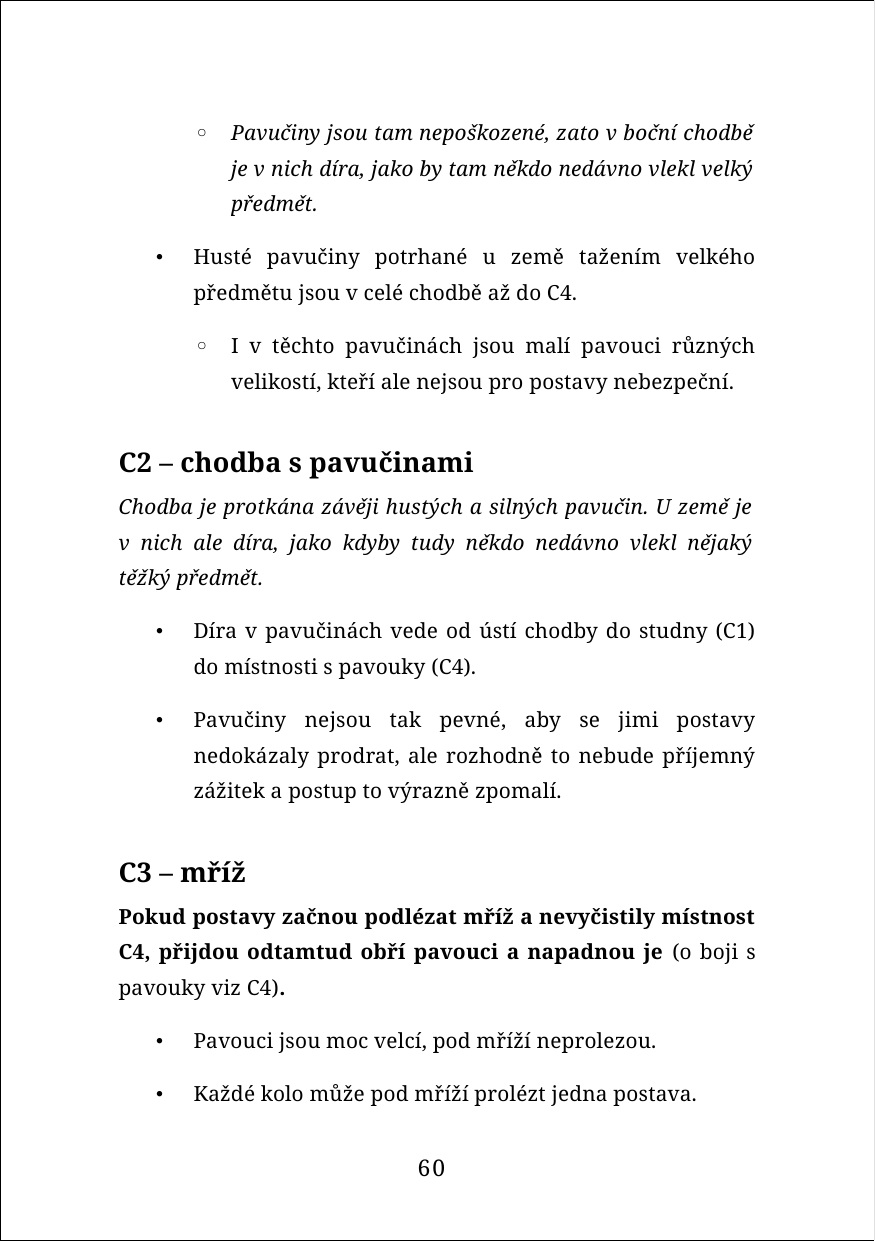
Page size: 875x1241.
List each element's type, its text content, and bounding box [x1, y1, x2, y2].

list Pavouci jsou moc velcí, pod mříží neprolezou. [156, 1026, 756, 1054]
subtitle C3 – mříž [118, 853, 756, 890]
list Husté pavučiny potrhané u země tažením velkého předmětu jsou v celé chodbě až do C4. [156, 242, 756, 306]
list Díra v pavučinách vede od ústí chodby do studny (C1) do místnosti s pavouky (C4). [156, 617, 756, 681]
subtitle C2 – chodba s pavučinami [118, 444, 756, 481]
list I v těchto pavučinách jsou malí pavouci různých velikostí, kteří ale nejsou pro postavy nebezpeční. [193, 331, 756, 395]
list Pavučiny jsou tam nepoškozené, zato v boční chodbě je v nich díra, jako by tam někdo nedávno vlekl velký předmět. [193, 118, 756, 218]
list Každé kolo může pod mříží prolézt jedna postava. [156, 1079, 756, 1108]
text Pokud postavy začnou podlézat mříž a nevyčistily místnost C4, přijdou odtamtud obří pavouci a napadnou je (o boji s pavouky viz C4). [118, 902, 756, 1001]
list Pavučiny nejsou tak pevné, aby se jimi postavy nedokázaly prodrat, ale rozhodně to nebude příjemný zážitek a postup to výrazně zpomalí. [156, 705, 756, 805]
text Chodba je protkána závěji hustých a silných pavučin. U země je v nich ale díra, jako kdyby tudy někdo nedávno vlekl nějaký těžký předmět. [118, 492, 756, 592]
